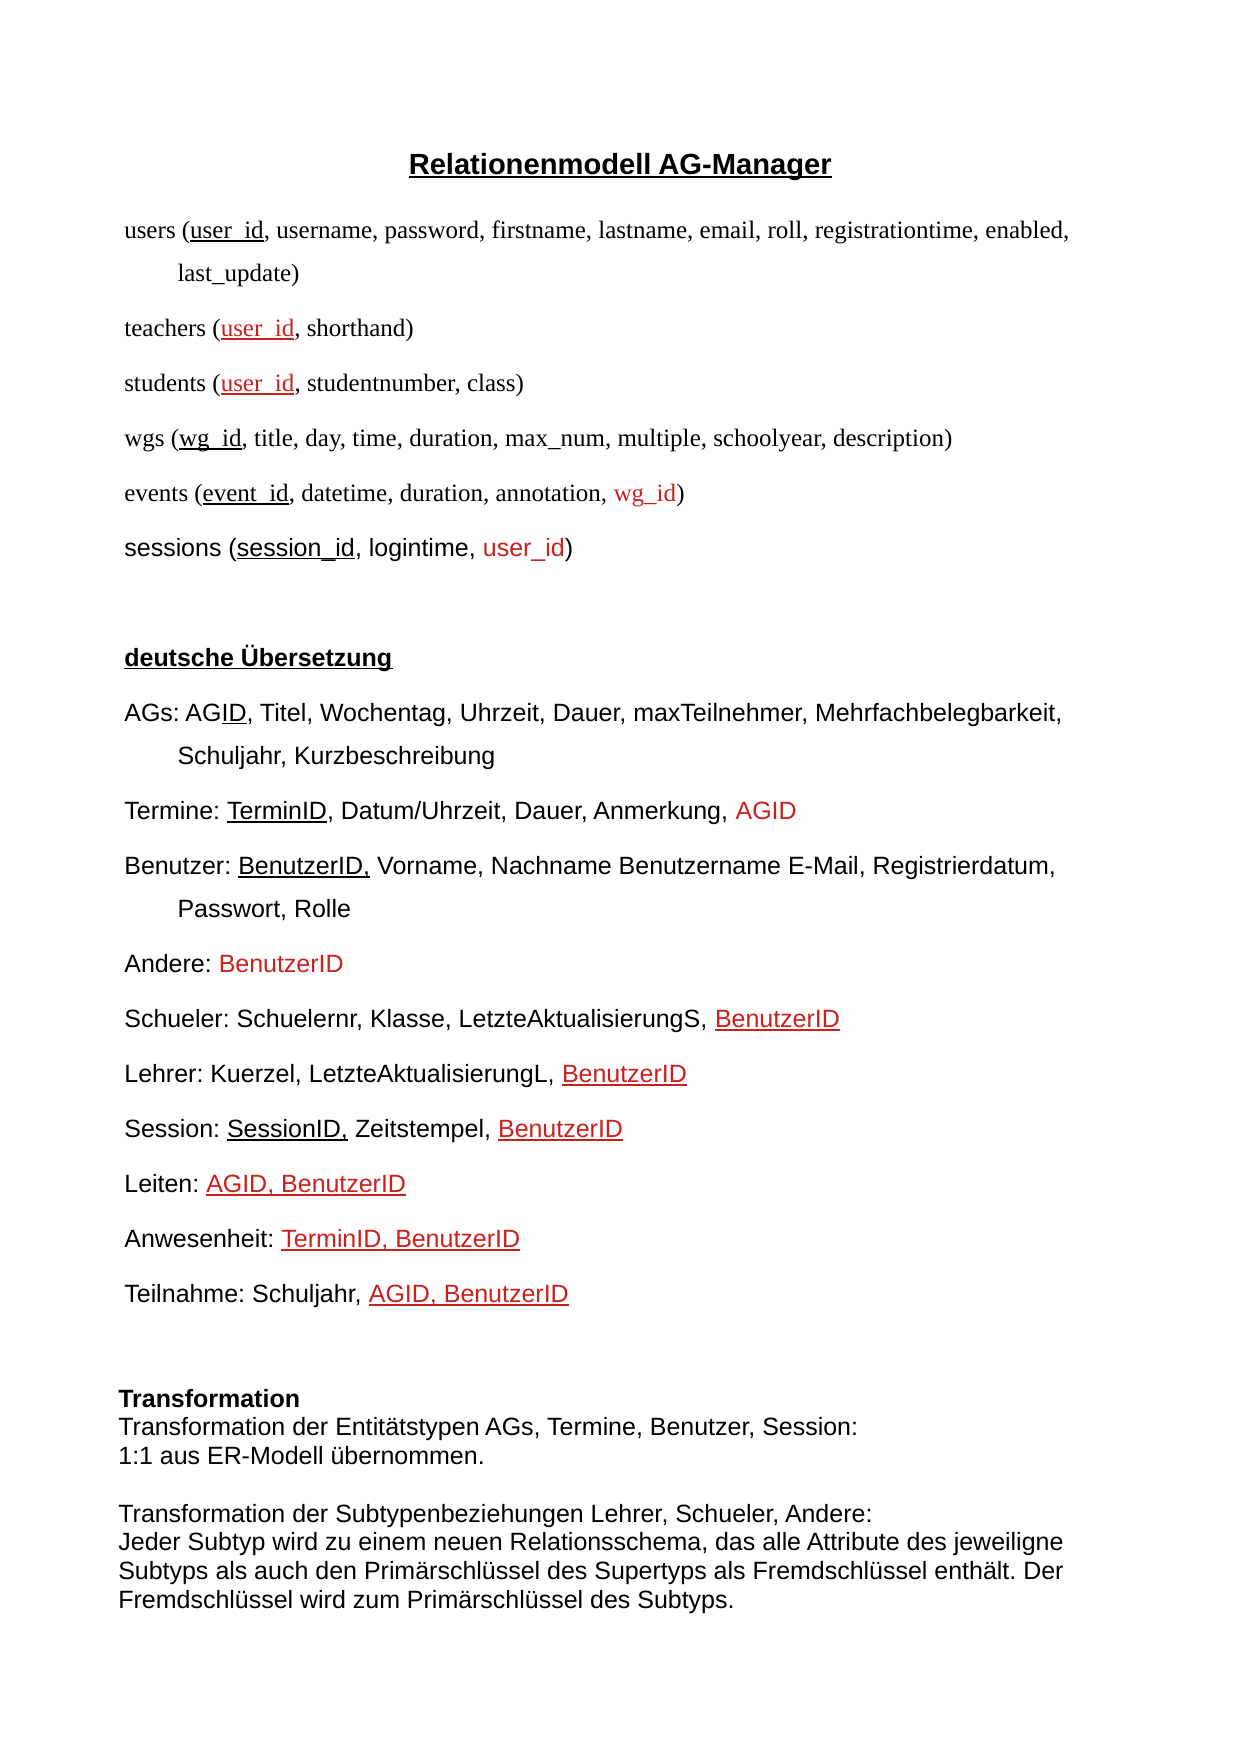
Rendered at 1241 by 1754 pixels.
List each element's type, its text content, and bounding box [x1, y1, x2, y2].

text Anwesenheit: TerminID, BenutzerID [124, 1224, 1122, 1253]
text AGs: AGID, Titel, Wochentag, Uhrzeit, Dauer, maxTeilnehmer, Mehrfachbelegbarkeit, Schuljahr, Kurzbeschreibung [124, 698, 1122, 770]
text Jeder Subtyp wird zu einem neuen Relationsschema, das alle Attribute des jeweiligne Subtyps als auch den Primärschlüssel des Supertyps als Fremdschlüssel enthält. Der Fremdschlüssel wird zum Primärschlüssel des Subtyps. [118, 1527, 1122, 1613]
text Teilnahme: Schuljahr, AGID, BenutzerID [124, 1279, 1122, 1308]
text Schueler: Schuelernr, Klasse, LetzteAktualisierungS, BenutzerID [124, 1004, 1122, 1033]
text deutsche Übersetzung [124, 643, 1122, 672]
text Andere: BenutzerID [124, 949, 1122, 978]
text events (event_id, datetime, duration, annotation, wg_id) [124, 478, 1122, 507]
text Session: SessionID, Zeitstempel, BenutzerID [124, 1114, 1122, 1143]
text users (user_id, username, password, firstname, lastname, email, roll, registrationtime, enabled, last_update) [124, 215, 1122, 287]
text Relationenmodell AG-Manager [118, 147, 1122, 180]
text Transformation der Subtypenbeziehungen Lehrer, Schueler, Andere: [118, 1498, 1122, 1527]
text 1:1 aus ER-Modell übernommen. [118, 1441, 1122, 1470]
text Leiten: AGID, BenutzerID [124, 1169, 1122, 1198]
text sessions (session_id, logintime, user_id) [124, 533, 1122, 562]
text teachers (user_id, shorthand) [124, 313, 1122, 342]
text Termine: TerminID, Datum/Uhrzeit, Dauer, Anmerkung, AGID [124, 796, 1122, 825]
text wgs (wg_id, title, day, time, duration, max_num, multiple, schoolyear, description) [124, 423, 1122, 452]
text Lehrer: Kuerzel, LetzteAktualisierungL, BenutzerID [124, 1059, 1122, 1088]
text students (user_id, studentnumber, class) [124, 368, 1122, 397]
text Benutzer: BenutzerID, Vorname, Nachname Benutzername E-Mail, Registrierdatum, Passwort, Rolle [124, 851, 1122, 923]
text Transformation [118, 1383, 1122, 1412]
text Transformation der Entitätstypen AGs, Termine, Benutzer, Session: [118, 1412, 1122, 1441]
